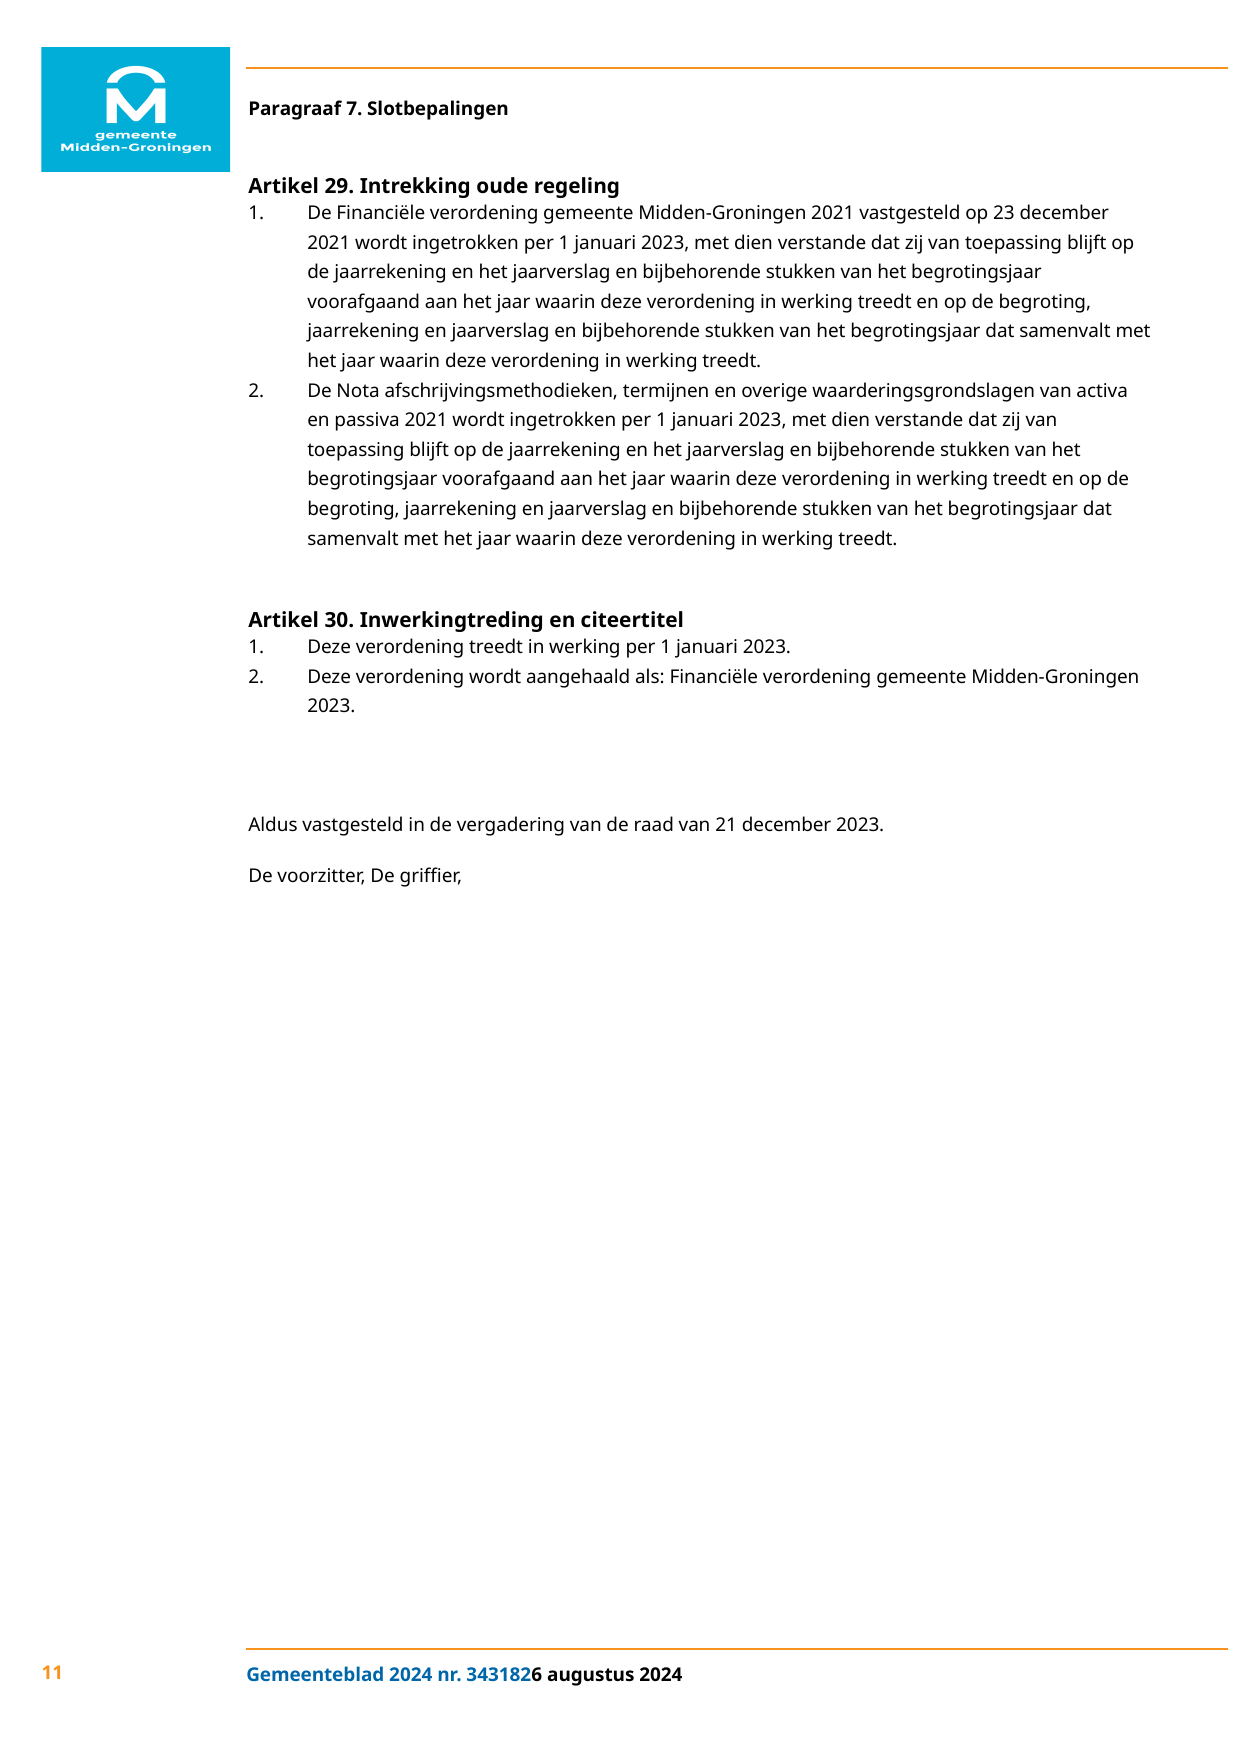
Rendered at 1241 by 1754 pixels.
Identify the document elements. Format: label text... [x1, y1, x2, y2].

text Artikel 29. Intrekking oude regeling [248, 171, 1152, 199]
picture [108, 66, 164, 82]
list De Financiële verordening gemeente Midden-Groningen 2021 vastgesteld op 23 december 2021 wordt ingetrokken per 1 januari 2023, met dien verstande dat zij van toepassing blijft op de jaarrekening en het jaarverslag en bijbehorende stukken van het begrotingsjaar voorafgaand aan het jaar waarin deze verordening in werking treedt en op de begroting, jaarrekening en jaarverslag en bijbehorende stukken van het begrotingsjaar dat samenvalt met het jaar waarin deze verordening in werking treedt. [248, 199, 1152, 373]
picture [184, 146, 190, 153]
text Artikel 30. Inwerkingtreding en citeertitel [248, 605, 1152, 633]
list Deze verordening treedt in werking per 1 januari 2023. [248, 633, 1152, 659]
list De Nota afschrijvingsmethodieken, termijnen en overige waarderingsgrondslagen van activa en passiva 2021 wordt ingetrokken per 1 januari 2023, met dien verstande dat zij van toepassing blijft op de jaarrekening en het jaarverslag en bijbehorende stukken van het begrotingsjaar voorafgaand aan het jaar waarin deze verordening in werking treedt en op de begroting, jaarrekening en jaarverslag en bijbehorende stukken van het begrotingsjaar dat samenvalt met het jaar waarin deze verordening in werking treedt. [248, 377, 1152, 551]
text Aldus vastgesteld in de vergadering van de raad van 21 december 2023. [248, 811, 1152, 836]
picture [107, 89, 165, 122]
text De voorzitter, De griffier, [248, 862, 1152, 888]
list Deze verordening wordt aangehaald als: Financiële verordening gemeente Midden-Groningen 2023. [248, 663, 1152, 718]
text Paragraaf 7. Slotbepalingen [248, 95, 1152, 121]
